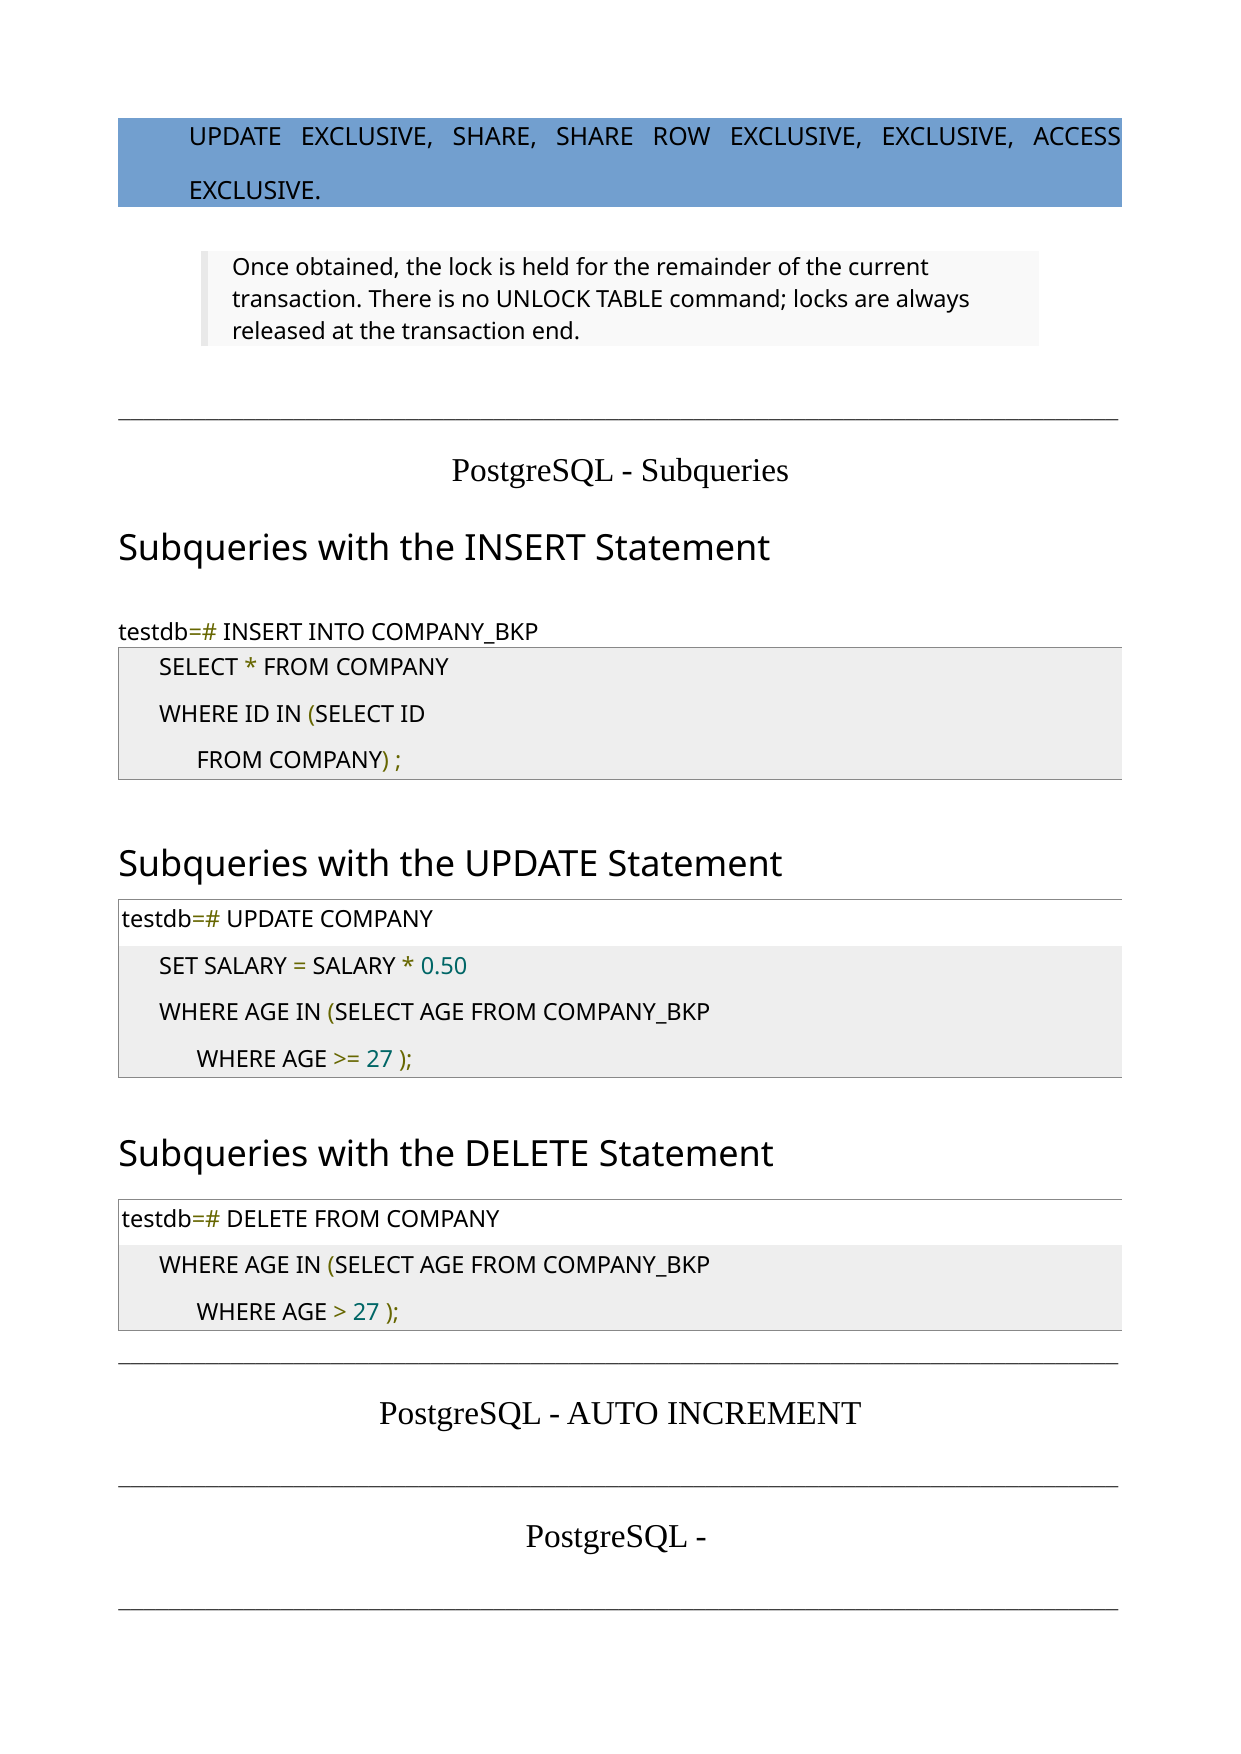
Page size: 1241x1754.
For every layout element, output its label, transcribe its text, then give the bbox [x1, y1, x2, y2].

text testdb=# DELETE FROM COMPANY [119, 1200, 1122, 1234]
text FROM COMPANY) ; [119, 740, 1122, 779]
text WHERE AGE > 27 ); [119, 1292, 1122, 1330]
text WHERE AGE IN (SELECT AGE FROM COMPANY_BKP [119, 992, 1122, 1027]
list UPDATE EXCLUSIVE, SHARE, SHARE ROW EXCLUSIVE, EXCLUSIVE, ACCESS EXCLUSIVE. [118, 118, 1122, 207]
text WHERE AGE IN (SELECT AGE FROM COMPANY_BKP [119, 1245, 1122, 1281]
text ________________________________________________________________________________ [118, 1468, 1122, 1492]
text testdb=# INSERT INTO COMPANY_BKP [118, 583, 1122, 647]
text testdb=# UPDATE COMPANY [119, 900, 1122, 934]
text SET SALARY = SALARY * 0.50 [119, 946, 1122, 981]
text ________________________________________________________________________________ [118, 401, 1122, 425]
text Subqueries with the DELETE Statement [118, 1092, 1122, 1177]
text WHERE ID IN (SELECT ID [119, 694, 1122, 729]
text WHERE AGE >= 27 ); [119, 1039, 1122, 1077]
subtitle PostgreSQL - [118, 1517, 1122, 1555]
subtitle Subqueries with the INSERT Statement [118, 522, 1122, 571]
subtitle Subqueries with the UPDATE Statement [118, 838, 1122, 887]
text ________________________________________________________________________________ [118, 1591, 1122, 1615]
text SELECT * FROM COMPANY [119, 648, 1122, 682]
text Once obtained, the lock is held for the remainder of the current transaction. There is no UNLOCK TABLE command; locks are always released at the transaction end. [208, 251, 1039, 346]
text ________________________________________________________________________________ [118, 1345, 1122, 1368]
subtitle PostgreSQL - Subqueries [118, 450, 1122, 488]
subtitle PostgreSQL - AUTO INCREMENT [118, 1393, 1122, 1432]
